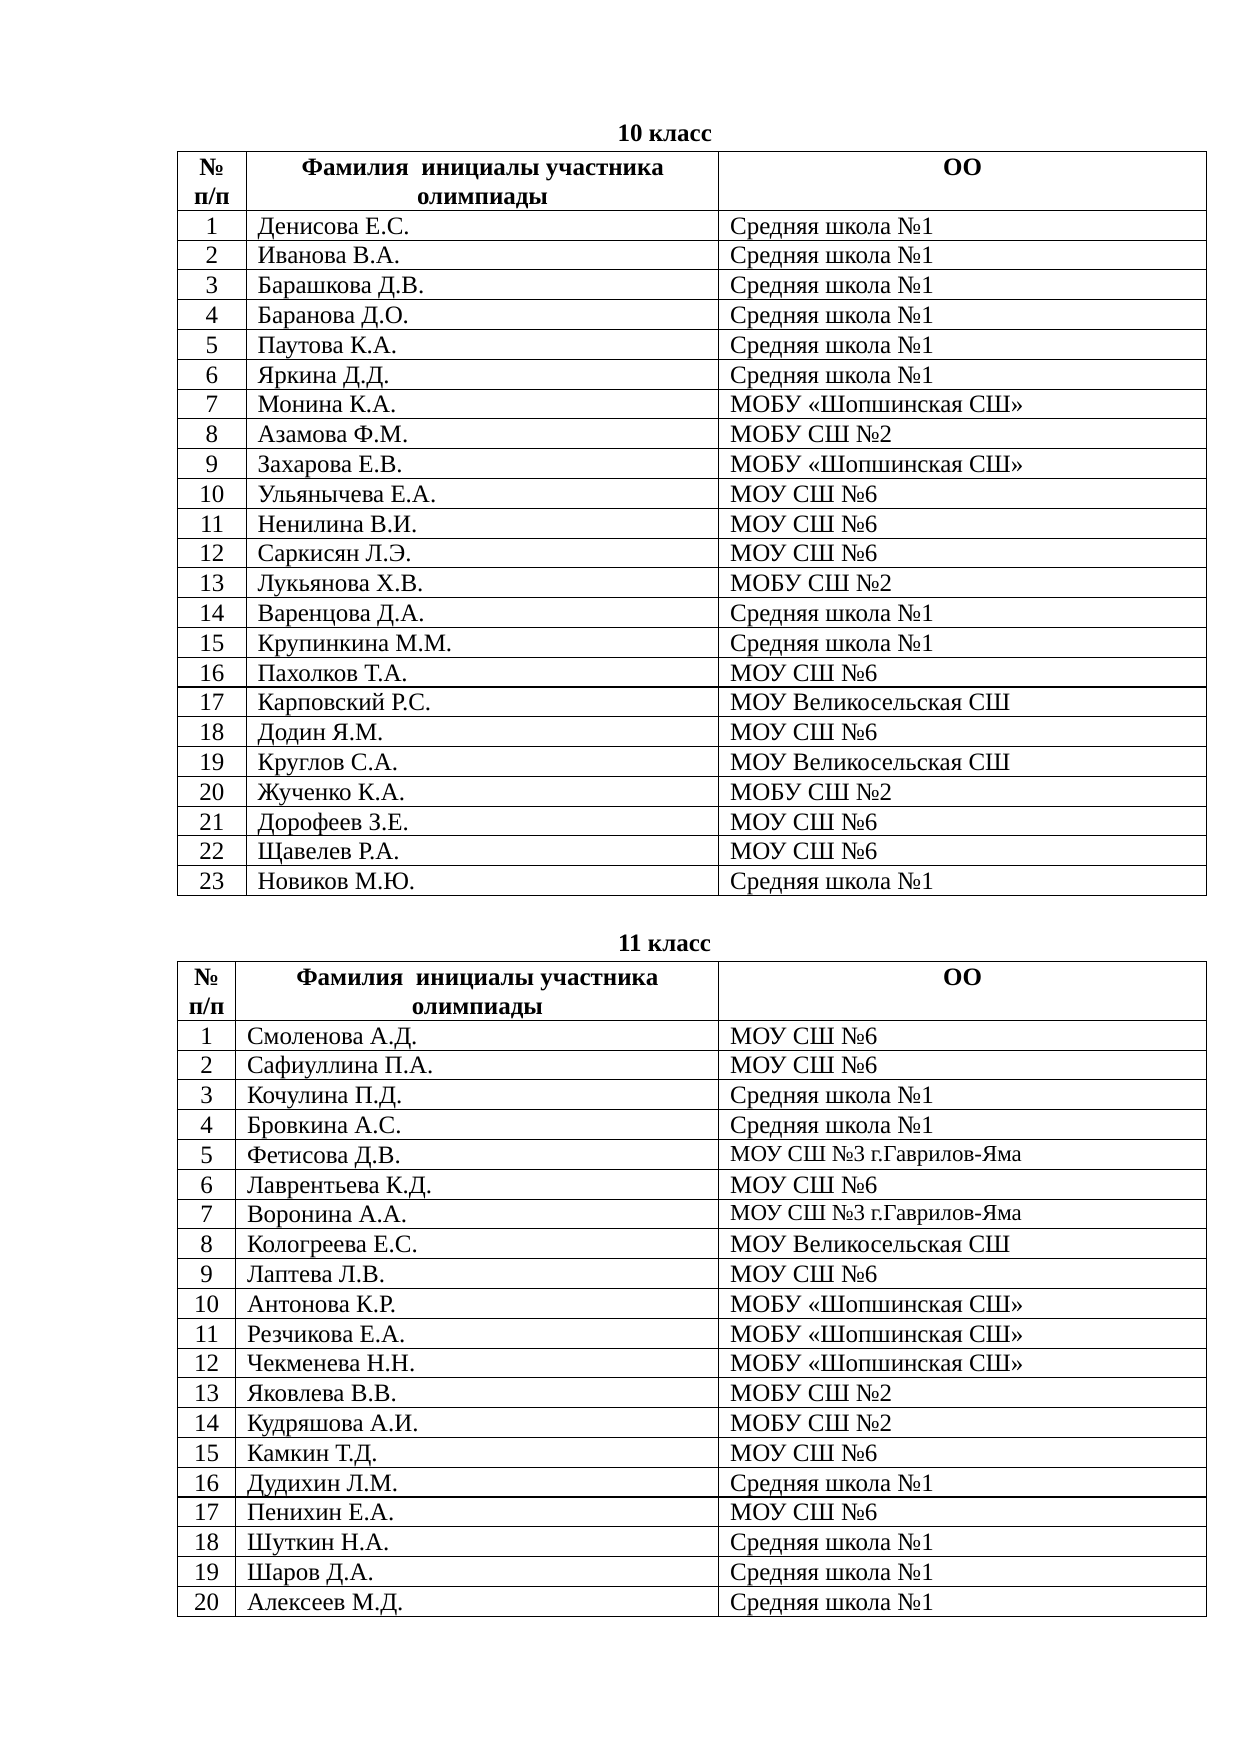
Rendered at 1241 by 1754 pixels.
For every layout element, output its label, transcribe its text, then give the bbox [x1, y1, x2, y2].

table_cell МОУ СШ №6 [719, 1170, 1206, 1198]
table_cell Захарова Е.В. [247, 449, 718, 478]
table_cell МОУ СШ №6 [719, 1021, 1206, 1049]
table_cell 3 [178, 1080, 235, 1109]
table_header № п/п [178, 152, 246, 210]
table_cell Средняя школа №1 [719, 1080, 1206, 1109]
table_cell Камкин Т.Д. [236, 1438, 718, 1467]
table_cell 4 [178, 1110, 235, 1139]
table_cell МОУ СШ №3 г.Гаврилов-Яма [719, 1140, 1206, 1169]
table_cell Средняя школа №1 [719, 1110, 1206, 1139]
table_cell Новиков М.Ю. [247, 866, 718, 895]
table_cell 13 [178, 1378, 235, 1407]
table_cell Ульянычева Е.А. [247, 479, 718, 508]
table_cell Шаров Д.А. [236, 1557, 718, 1586]
table_cell Алексеев М.Д. [236, 1587, 718, 1616]
table_cell 10 [178, 479, 246, 508]
table_cell 19 [178, 747, 246, 776]
table_cell 15 [178, 628, 246, 657]
table_cell 11 [178, 509, 246, 537]
table_header ОО [719, 962, 1206, 1020]
text 10 класс [177, 118, 1152, 147]
table_cell Фетисова Д.В. [236, 1140, 718, 1169]
table_cell Варенцова Д.А. [247, 598, 718, 627]
table_cell Лаврентьева К.Д. [236, 1170, 718, 1198]
table_cell 10 [178, 1289, 235, 1318]
table_cell Карповский Р.С. [247, 688, 718, 716]
table_cell Резчикова Е.А. [236, 1319, 718, 1347]
table_cell Лаптева Л.В. [236, 1259, 718, 1288]
table_cell 5 [178, 330, 246, 359]
table_cell 11 [178, 1319, 235, 1347]
table_cell Средняя школа №1 [719, 300, 1206, 329]
table_cell 14 [178, 1408, 235, 1437]
table_cell 16 [178, 1468, 235, 1496]
table_cell Иванова В.А. [247, 241, 718, 269]
table_cell Чекменева Н.Н. [236, 1349, 718, 1377]
table_cell 14 [178, 598, 246, 627]
table_cell 6 [178, 360, 246, 388]
table_cell 18 [178, 1527, 235, 1556]
table_cell МОУ СШ №6 [719, 539, 1206, 567]
table_cell 2 [178, 1051, 235, 1079]
table_cell Средняя школа №1 [719, 270, 1206, 299]
table_cell 9 [178, 1259, 235, 1288]
table_cell 9 [178, 449, 246, 478]
table_cell МОУ СШ №6 [719, 1498, 1206, 1526]
table_cell Средняя школа №1 [719, 598, 1206, 627]
table_cell Пенихин Е.А. [236, 1498, 718, 1526]
table_cell Средняя школа №1 [719, 1557, 1206, 1586]
table_cell Средняя школа №1 [719, 241, 1206, 269]
table_cell Денисова Е.С. [247, 211, 718, 239]
table_cell МОУ СШ №6 [719, 836, 1206, 865]
table_cell 1 [178, 211, 246, 239]
table_cell МОУ СШ №6 [719, 509, 1206, 537]
table_cell Паутова К.А. [247, 330, 718, 359]
table_cell Средняя школа №1 [719, 211, 1206, 239]
table_cell МОУ СШ №6 [719, 479, 1206, 508]
table_cell МОБУ «Шопшинская СШ» [719, 449, 1206, 478]
table_cell Сафиуллина П.А. [236, 1051, 718, 1079]
table_cell МОУ СШ №6 [719, 1259, 1206, 1288]
table_cell Саркисян Л.Э. [247, 539, 718, 567]
table_cell Додин Я.М. [247, 717, 718, 746]
table_cell МОУ СШ №6 [719, 807, 1206, 835]
table_cell 8 [178, 1229, 235, 1258]
table_cell 20 [178, 777, 246, 806]
table_cell МОБУ «Шопшинская СШ» [719, 1349, 1206, 1377]
table_header Фамилия инициалы участника олимпиады [247, 152, 718, 210]
table_cell МОУ СШ №6 [719, 717, 1206, 746]
table_cell Шуткин Н.А. [236, 1527, 718, 1556]
table_cell Ненилина В.И. [247, 509, 718, 537]
table_cell МОУ Великосельская СШ [719, 688, 1206, 716]
table_header Фамилия инициалы участника олимпиады [236, 962, 718, 1020]
table_cell 1 [178, 1021, 235, 1049]
table_cell 8 [178, 419, 246, 448]
table_cell 7 [178, 390, 246, 418]
table_cell Средняя школа №1 [719, 360, 1206, 388]
table_cell 12 [178, 539, 246, 567]
table_cell Средняя школа №1 [719, 330, 1206, 359]
table_cell МОБУ СШ №2 [719, 1408, 1206, 1437]
table_cell МОБУ «Шопшинская СШ» [719, 390, 1206, 418]
table_cell Дорофеев З.Е. [247, 807, 718, 835]
table_cell 15 [178, 1438, 235, 1467]
table_cell Смоленова А.Д. [236, 1021, 718, 1049]
table_cell МОБУ «Шопшинская СШ» [719, 1319, 1206, 1347]
table_cell МОУ Великосельская СШ [719, 747, 1206, 776]
table_cell МОУ СШ №6 [719, 1051, 1206, 1079]
table_cell 17 [178, 1498, 235, 1526]
table_cell 7 [178, 1200, 235, 1228]
table_header № п/п [178, 962, 235, 1020]
text 11 класс [177, 928, 1152, 957]
table_cell 23 [178, 866, 246, 895]
table_cell МОБУ СШ №2 [719, 777, 1206, 806]
table_cell МОУ СШ №3 г.Гаврилов-Яма [719, 1200, 1206, 1228]
table_cell МОБУ СШ №2 [719, 568, 1206, 597]
table_cell Монина К.А. [247, 390, 718, 418]
table_cell Щавелев Р.А. [247, 836, 718, 865]
table_cell 19 [178, 1557, 235, 1586]
table_cell 2 [178, 241, 246, 269]
table_cell Средняя школа №1 [719, 1468, 1206, 1496]
table_cell 6 [178, 1170, 235, 1198]
table_cell Круглов С.А. [247, 747, 718, 776]
table_cell 21 [178, 807, 246, 835]
table_cell 13 [178, 568, 246, 597]
table_cell МОУ Великосельская СШ [719, 1229, 1206, 1258]
table_cell Средняя школа №1 [719, 866, 1206, 895]
table_cell Бровкина А.С. [236, 1110, 718, 1139]
table_cell Яковлева В.В. [236, 1378, 718, 1407]
table_cell Кологреева Е.С. [236, 1229, 718, 1258]
table_cell Средняя школа №1 [719, 1587, 1206, 1616]
table_cell 5 [178, 1140, 235, 1169]
table_cell 20 [178, 1587, 235, 1616]
table_cell 3 [178, 270, 246, 299]
table_cell МОБУ «Шопшинская СШ» [719, 1289, 1206, 1318]
table_cell Воронина А.А. [236, 1200, 718, 1228]
table_cell Кочулина П.Д. [236, 1080, 718, 1109]
table_cell Баранова Д.О. [247, 300, 718, 329]
table_cell 18 [178, 717, 246, 746]
table_cell Дудихин Л.М. [236, 1468, 718, 1496]
table_cell 22 [178, 836, 246, 865]
table_cell Барашкова Д.В. [247, 270, 718, 299]
table_cell Жученко К.А. [247, 777, 718, 806]
table_cell Пахолков Т.А. [247, 658, 718, 686]
table_cell Кудряшова А.И. [236, 1408, 718, 1437]
table_cell Средняя школа №1 [719, 628, 1206, 657]
table_cell Яркина Д.Д. [247, 360, 718, 388]
table_cell 4 [178, 300, 246, 329]
table_cell 12 [178, 1349, 235, 1377]
table_cell 16 [178, 658, 246, 686]
table_cell МОБУ СШ №2 [719, 1378, 1206, 1407]
table_cell Крупинкина М.М. [247, 628, 718, 657]
table_cell Антонова К.Р. [236, 1289, 718, 1318]
table_header ОО [719, 152, 1206, 210]
table_cell Азамова Ф.М. [247, 419, 718, 448]
table_cell МОУ СШ №6 [719, 1438, 1206, 1467]
table_cell 17 [178, 688, 246, 716]
table_cell Лукьянова Х.В. [247, 568, 718, 597]
table_cell МОБУ СШ №2 [719, 419, 1206, 448]
table_cell МОУ СШ №6 [719, 658, 1206, 686]
table_cell Средняя школа №1 [719, 1527, 1206, 1556]
